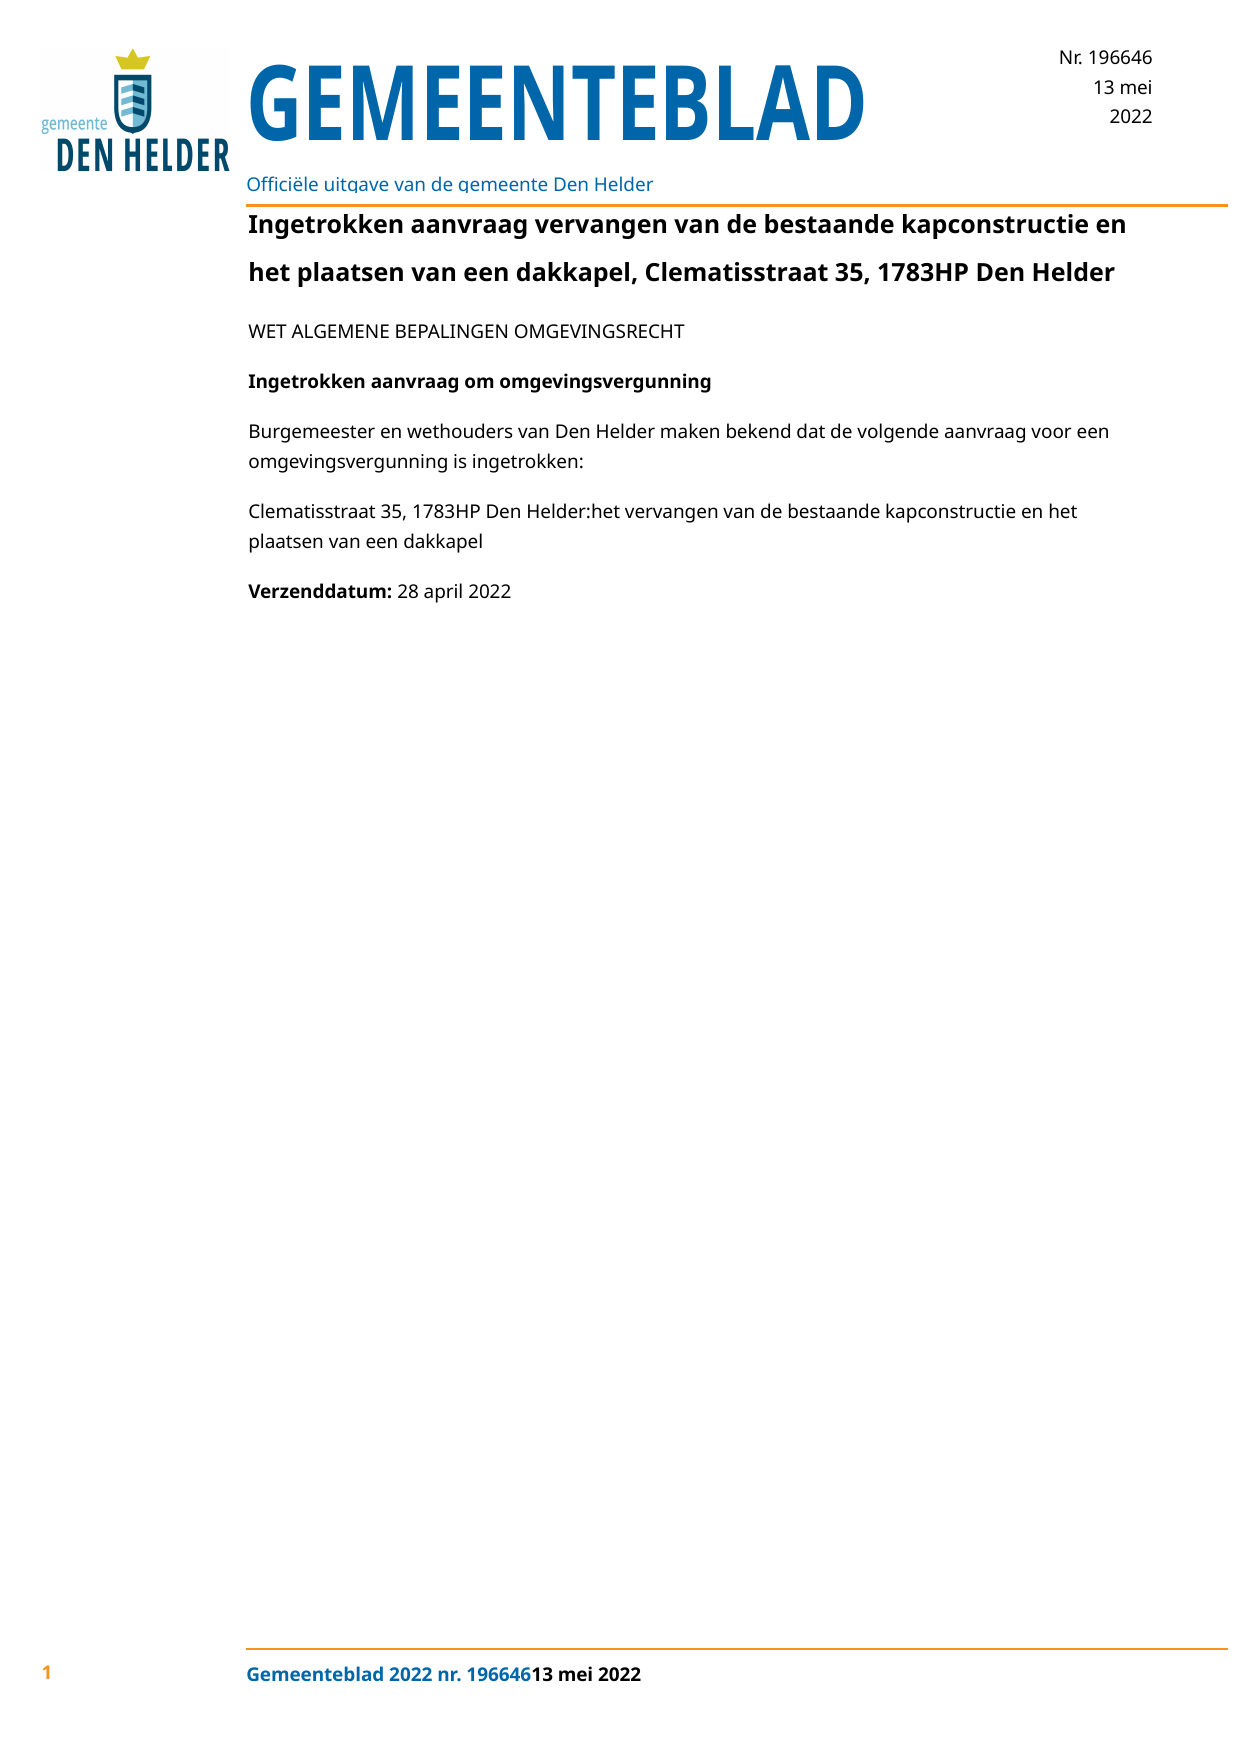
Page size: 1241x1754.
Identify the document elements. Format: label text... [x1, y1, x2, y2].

text Ingetrokken aanvraag om omgevingsvergunning [248, 368, 1152, 394]
picture [41, 47, 231, 172]
picture [130, 157, 135, 172]
picture [182, 144, 187, 165]
picture [100, 154, 106, 172]
text Clematisstraat 35, 1783HP Den Helder:het vervangen van de bestaande kapconstructie en het plaatsen van een dakkapel [248, 499, 1152, 554]
text Burgemeester en wethouders van Den Helder maken bekend dat de volgende aanvraag voor een omgevingsvergunning is ingetrokken: [248, 419, 1152, 474]
text WET ALGEMENE BEPALINGEN OMGEVINGSRECHT [248, 318, 1152, 344]
picture [220, 160, 224, 172]
text Verzenddatum: 28 april 2022 [248, 579, 1152, 604]
picture [63, 144, 68, 165]
text Ingetrokken aanvraag vervangen van de bestaande kapconstructie en het plaatsen van een dakkapel, Clematisstraat 35, 1783HP Den Helder [248, 207, 1152, 288]
